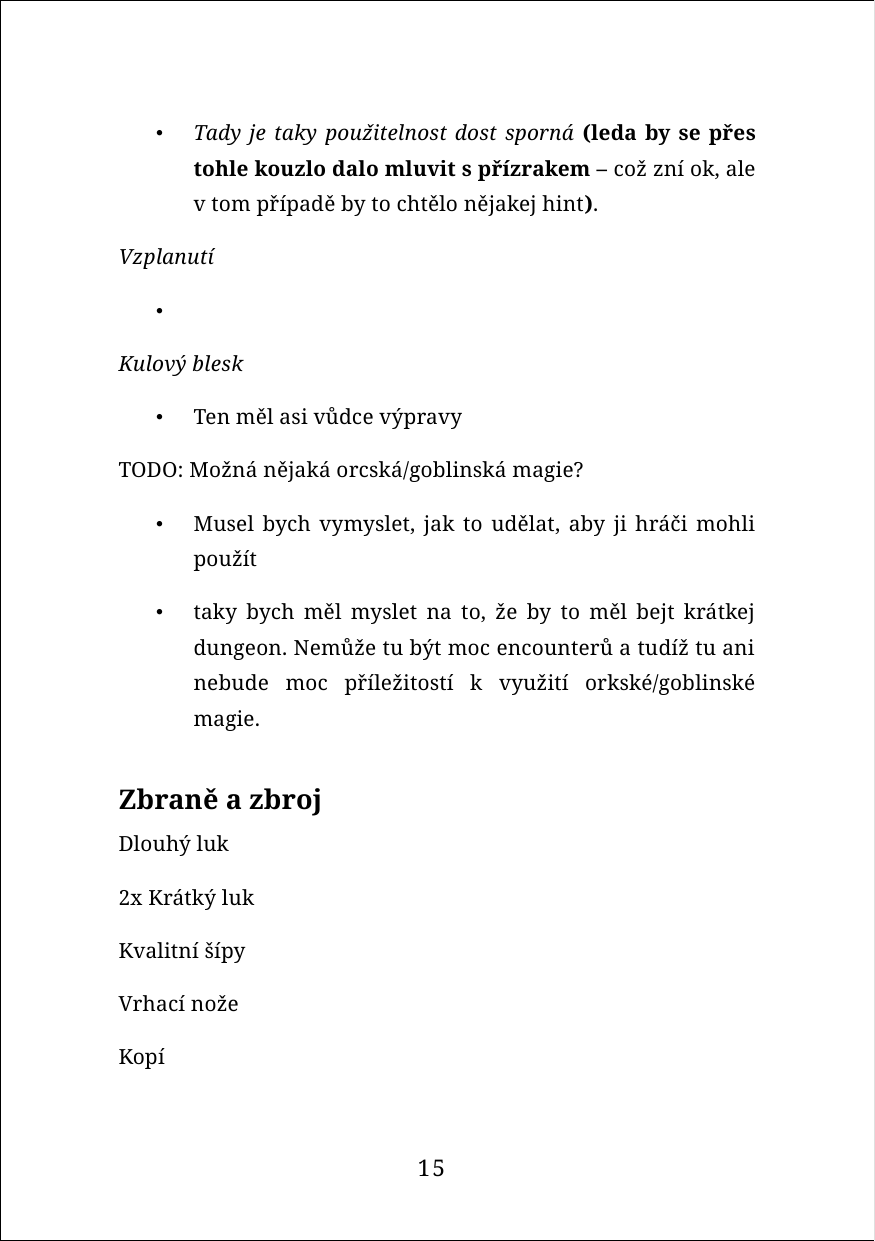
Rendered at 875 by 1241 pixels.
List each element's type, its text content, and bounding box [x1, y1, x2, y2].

list Musel bych vymyslet, jak to udělat, aby ji hráči mohli použít [156, 509, 756, 573]
text Dlouhý luk [118, 829, 756, 858]
list taky bych měl myslet na to, že by to měl bejt krátkej dungeon. Nemůže tu být moc encounterů a tudíž tu ani nebude moc příležitostí k využití orkské/goblinské magie. [156, 597, 756, 732]
list Ten měl asi vůdce výpravy [156, 402, 756, 431]
text 2x Krátký luk [118, 883, 756, 911]
text Kopí [118, 1042, 756, 1071]
text Vzplanutí [118, 242, 756, 271]
list Tady je taky použitelnost dost sporná (leda by se přes tohle kouzlo dalo mluvit s přízrakem – což zní ok, ale v tom případě by to chtělo nějakej hint). [156, 118, 756, 218]
text Kulový blesk [118, 349, 756, 377]
text Vrhací nože [118, 989, 756, 1018]
subtitle Zbraně a zbroj [118, 781, 756, 818]
text Kvalitní šípy [118, 936, 756, 964]
text TODO: Možná nějaká orcská/goblinská magie? [118, 455, 756, 484]
